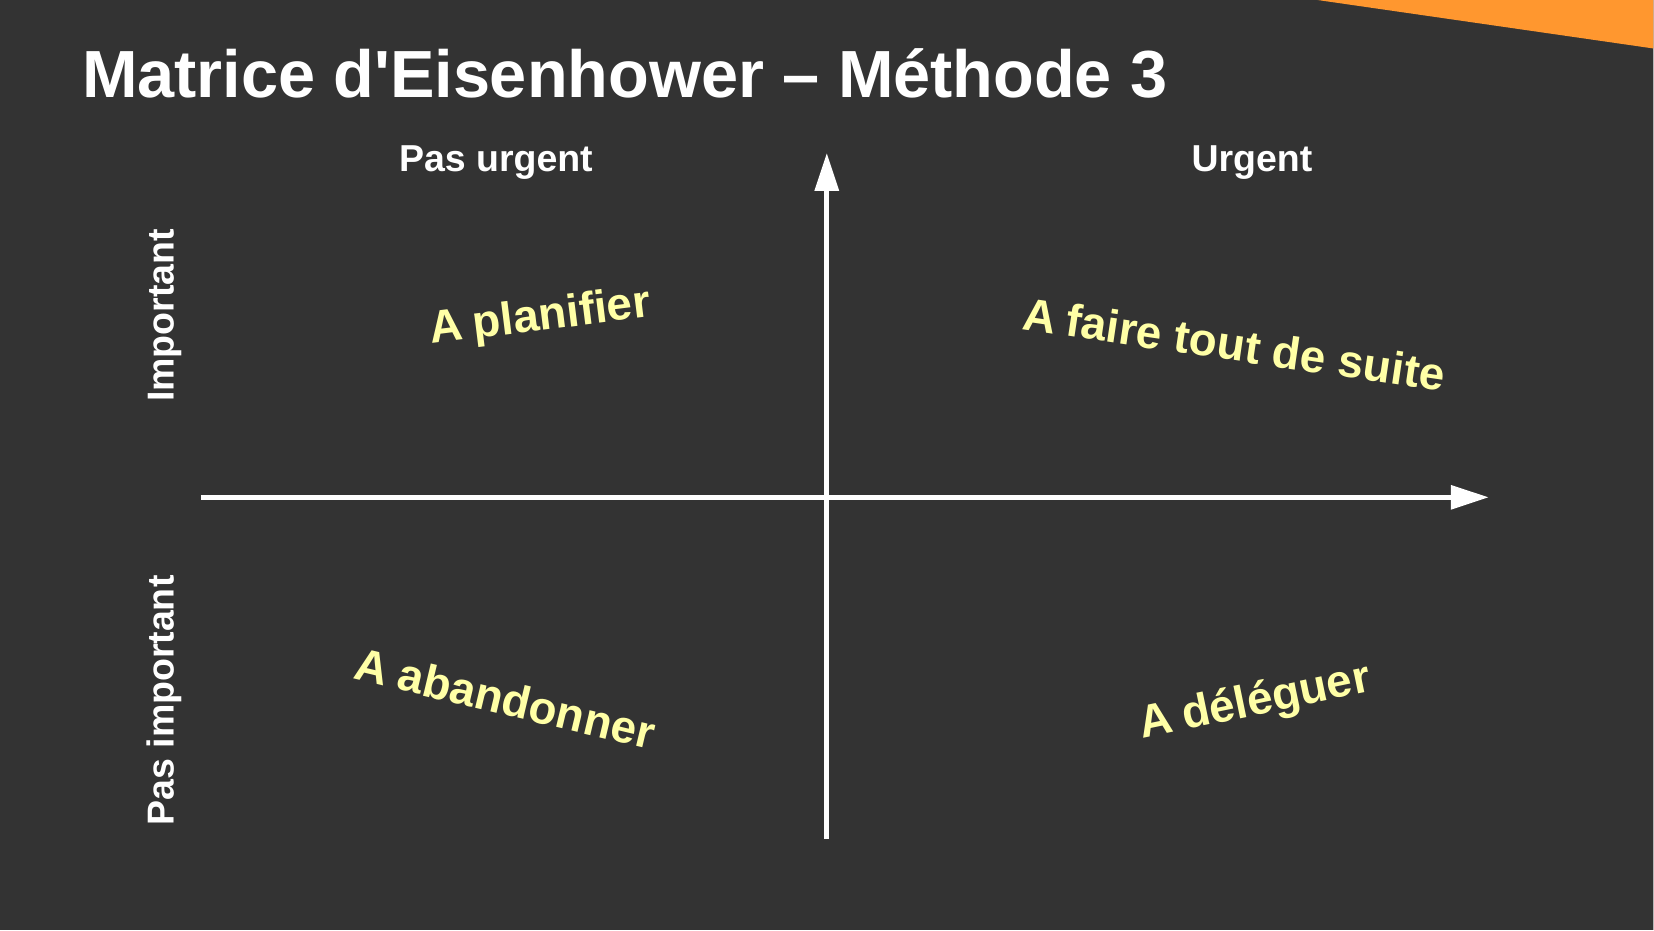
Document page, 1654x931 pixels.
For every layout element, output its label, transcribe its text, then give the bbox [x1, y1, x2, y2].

text_box Pas important [132, 555, 189, 846]
text_box A planifier [307, 253, 773, 376]
text_box A faire tout de suite [1001, 278, 1467, 412]
text_box Important [132, 170, 189, 461]
text_box A abandonner [327, 626, 684, 773]
text_box Pas urgent [283, 129, 709, 187]
text_box [1317, 0, 1654, 49]
title Matrice d'Eisenhower – Méthode 3 [82, 37, 1571, 122]
text_box A déléguer [1076, 631, 1433, 768]
text_box Urgent [1039, 129, 1465, 187]
